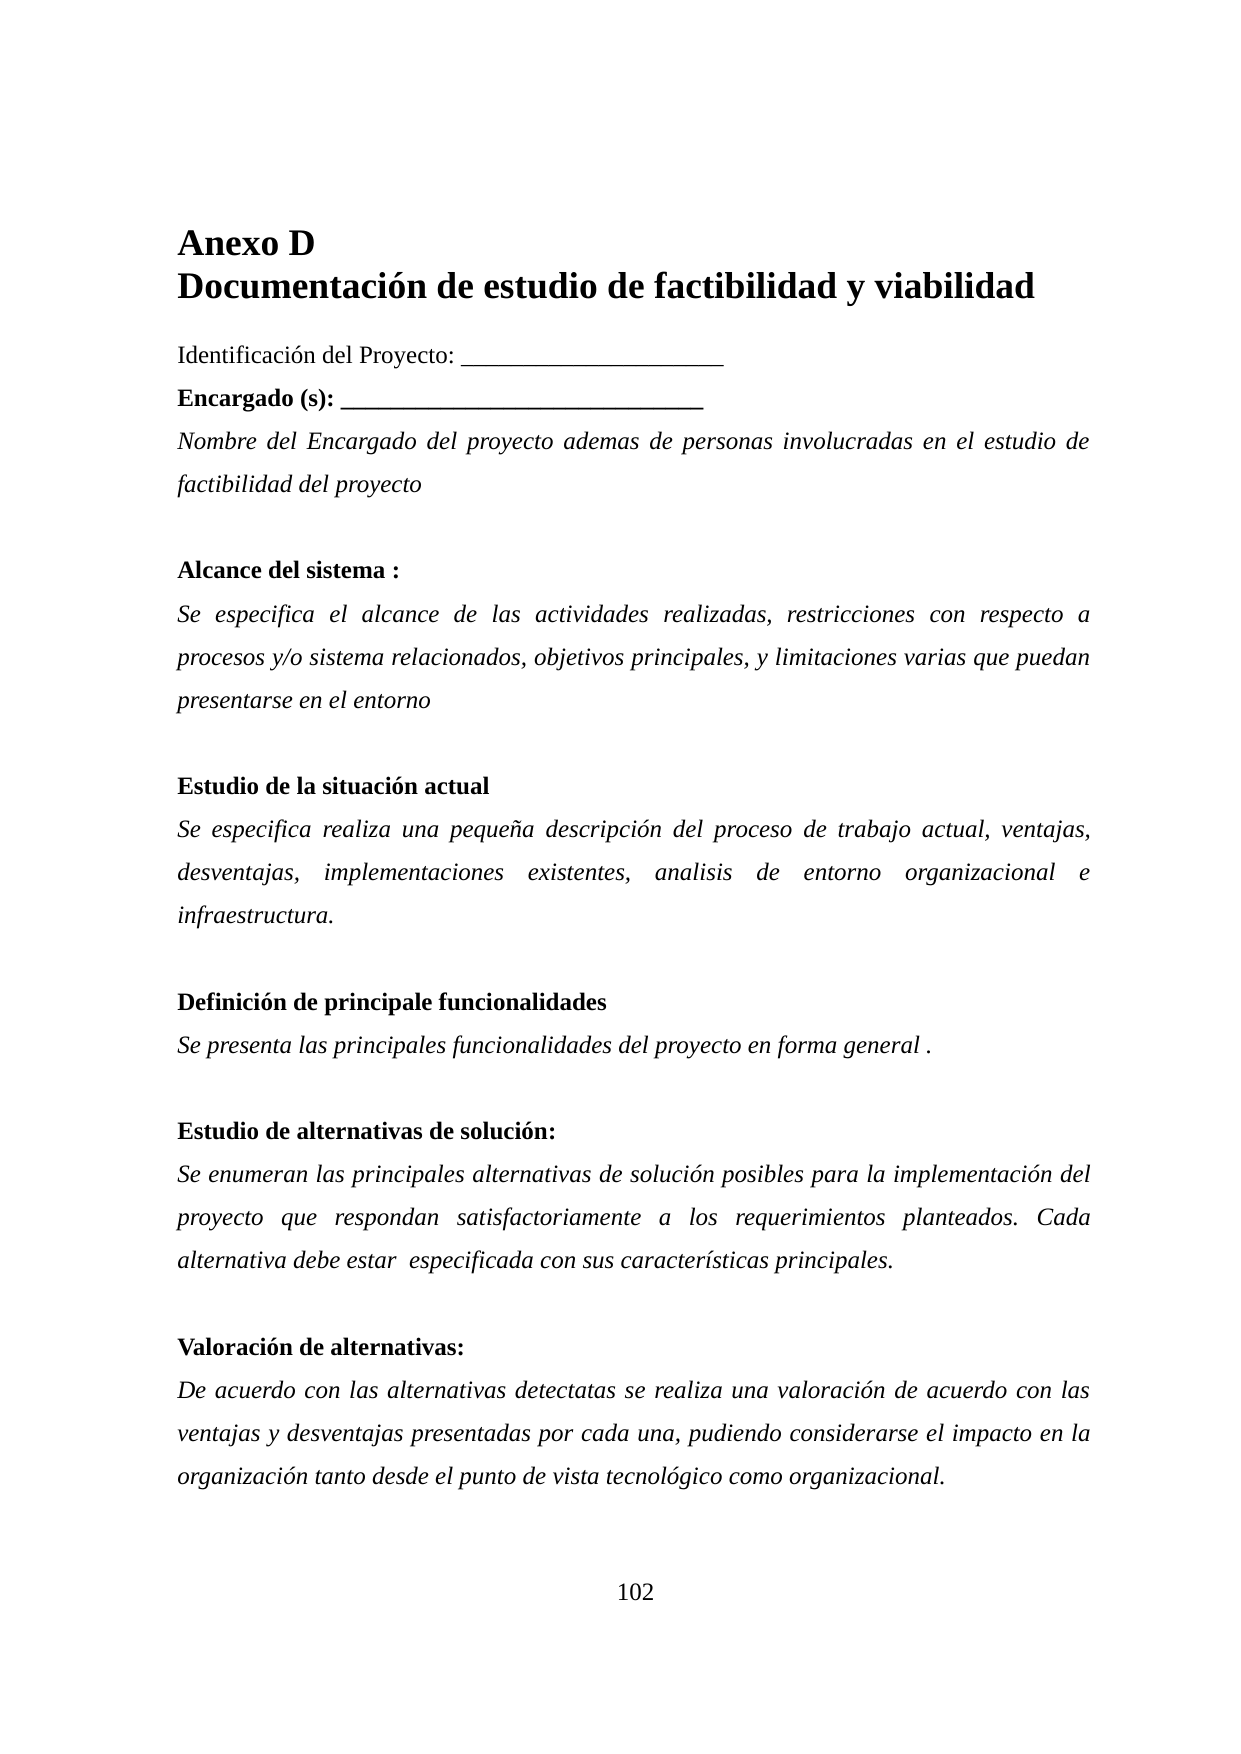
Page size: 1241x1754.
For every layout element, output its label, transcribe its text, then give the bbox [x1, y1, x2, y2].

text Nombre del Encargado del proyecto ademas de personas involucradas en el estudio de factibilidad del proyecto [177, 426, 1093, 498]
text Encargado (s): _____________________________ [177, 383, 1093, 412]
text Se enumeran las principales alternativas de solución posibles para la implementación del proyecto que respondan satisfactoriamente a los requerimientos planteados. Cada alternativa debe estar especificada con sus características principales. [177, 1159, 1093, 1274]
text Estudio de alternativas de solución: [177, 1116, 1093, 1145]
text Se especifica el alcance de las actividades realizadas, restricciones con respecto a procesos y/o sistema relacionados, objetivos principales, y limitaciones varias que puedan presentarse en el entorno [177, 599, 1093, 714]
text Valoración de alternativas: [177, 1332, 1093, 1361]
text Definición de principale funcionalidades [177, 987, 1093, 1016]
text De acuerdo con las alternativas detectatas se realiza una valoración de acuerdo con las ventajas y desventajas presentadas por cada una, pudiendo considerarse el impacto en la organización tanto desde el punto de vista tecnológico como organizacional. [177, 1375, 1093, 1490]
text Identificación del Proyecto: _____________________ [177, 340, 1093, 369]
title Documentación de estudio de factibilidad y viabilidad [177, 263, 1093, 306]
text Se especifica realiza una pequeña descripción del proceso de trabajo actual, ventajas, desventajas, implementaciones existentes, analisis de entorno organizacional e infraestructura. [177, 814, 1093, 929]
title Anexo D [177, 220, 1093, 263]
text Alcance del sistema : [177, 556, 1093, 584]
text Se presenta las principales funcionalidades del proyecto en forma general . [177, 1030, 1093, 1059]
text Estudio de la situación actual [177, 771, 1093, 800]
